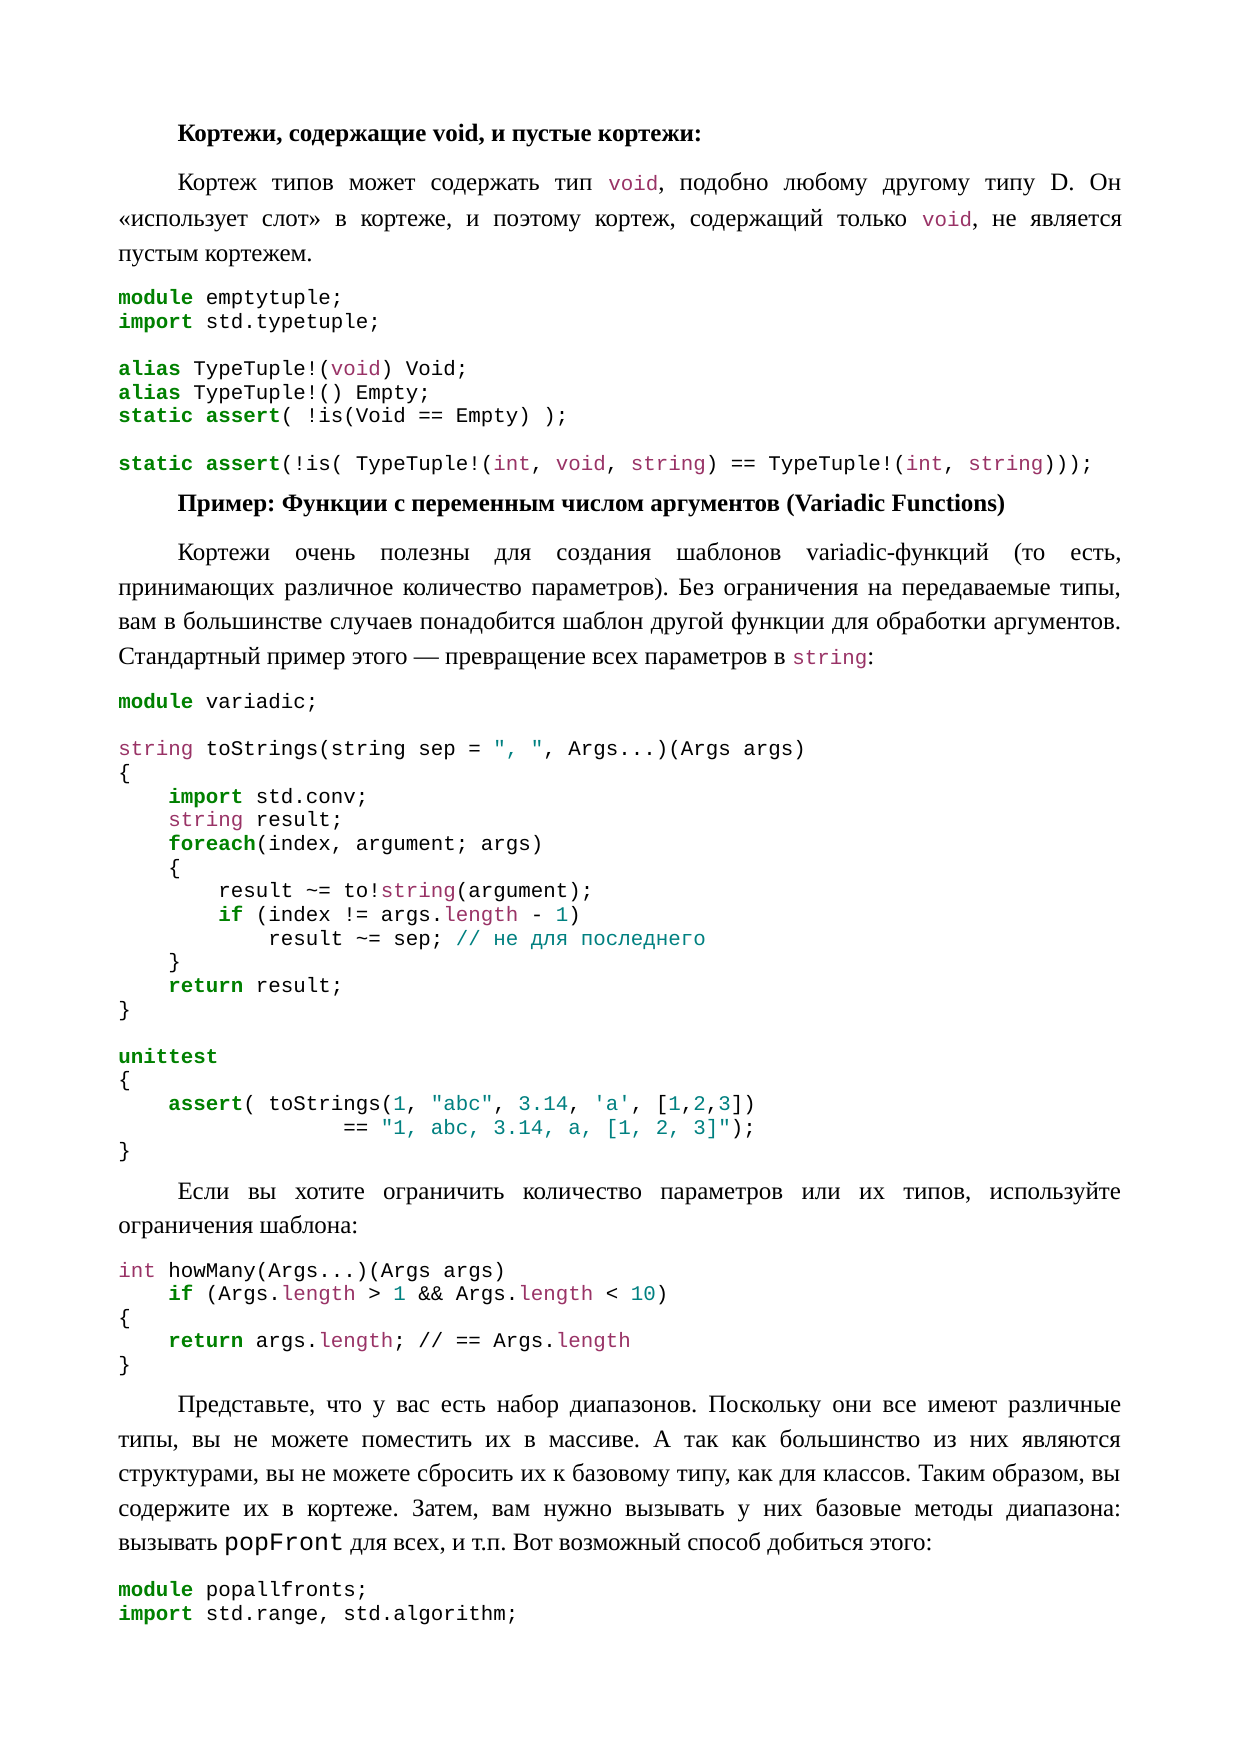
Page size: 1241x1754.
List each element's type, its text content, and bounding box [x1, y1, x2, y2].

text return args.length; // == Args.length [118, 1331, 1122, 1354]
text return result; [118, 975, 1122, 998]
text import std.conv; [118, 786, 1122, 809]
text if (index != args.length - 1) [118, 904, 1122, 928]
text Пример: Функции с переменным числом аргументов (Variadic Functions) [118, 488, 1122, 517]
text Кортежи, содержащие void, и пустые кортежи: [118, 118, 1122, 147]
text result ~= to!string(argument); [118, 880, 1122, 904]
text { [118, 1069, 1122, 1093]
text if (Args.length > 1 && Args.length < 10) [118, 1283, 1122, 1307]
text Если вы хотите ограничить количество параметров или их типов, используйте ограничения шаблона: [118, 1176, 1122, 1239]
text unittest [118, 1046, 1122, 1069]
text == "1, abc, 3.14, a, [1, 2, 3]"); [118, 1117, 1122, 1140]
text static assert( !is(Void == Empty) ); [118, 406, 1122, 429]
text module variadic; [118, 691, 1122, 715]
text string result; [118, 809, 1122, 833]
text } [118, 998, 1122, 1022]
text { [118, 857, 1122, 880]
text } [118, 951, 1122, 975]
text module emptytuple; [118, 287, 1122, 311]
text } [118, 1140, 1122, 1164]
text { [118, 762, 1122, 786]
text Кортеж типов может содержать тип void, подобно любому другому типу D. Он «использует слот» в кортеже, и поэтому кортеж, содержащий только void, не является пустым кортежем. [118, 167, 1122, 267]
text int howMany(Args...)(Args args) [118, 1259, 1122, 1283]
text alias TypeTuple!(void) Void; [118, 358, 1122, 382]
text } [118, 1354, 1122, 1378]
text import std.range, std.algorithm; [118, 1603, 1122, 1627]
text foreach(index, argument; args) [118, 833, 1122, 857]
text { [118, 1307, 1122, 1331]
text import std.typetuple; [118, 311, 1122, 334]
text Кортежи очень полезны для создания шаблонов variadic-функций (то есть, принимающих различное количество параметров). Без ограничения на передаваемые типы, вам в большинстве случаев понадобится шаблон другой функции для обработки аргументов. Стандартный пример этого — превращение всех параметров в string: [118, 537, 1122, 671]
text result ~= sep; // не для последнего [118, 928, 1122, 951]
text assert( toStrings(1, "abc", 3.14, 'a', [1,2,3]) [118, 1093, 1122, 1117]
text alias TypeTuple!() Empty; [118, 382, 1122, 406]
text string toStrings(string sep = ", ", Args...)(Args args) [118, 738, 1122, 762]
text static assert(!is( TypeTuple!(int, void, string) == TypeTuple!(int, string))); [118, 453, 1122, 476]
text module popallfronts; [118, 1579, 1122, 1603]
text Представьте, что у вас есть набор диапазонов. Поскольку они все имеют различные типы, вы не можете поместить их в массиве. А так как большинство из них являются структурами, вы не можете сбросить их к базовому типу, как для классов. Таким образом, вы содержите их в кортеже. Затем, вам нужно вызывать у них базовые методы диапазона: вызывать popFront для всех, и т.п. Вот возможный способ добиться этого: [118, 1389, 1122, 1558]
